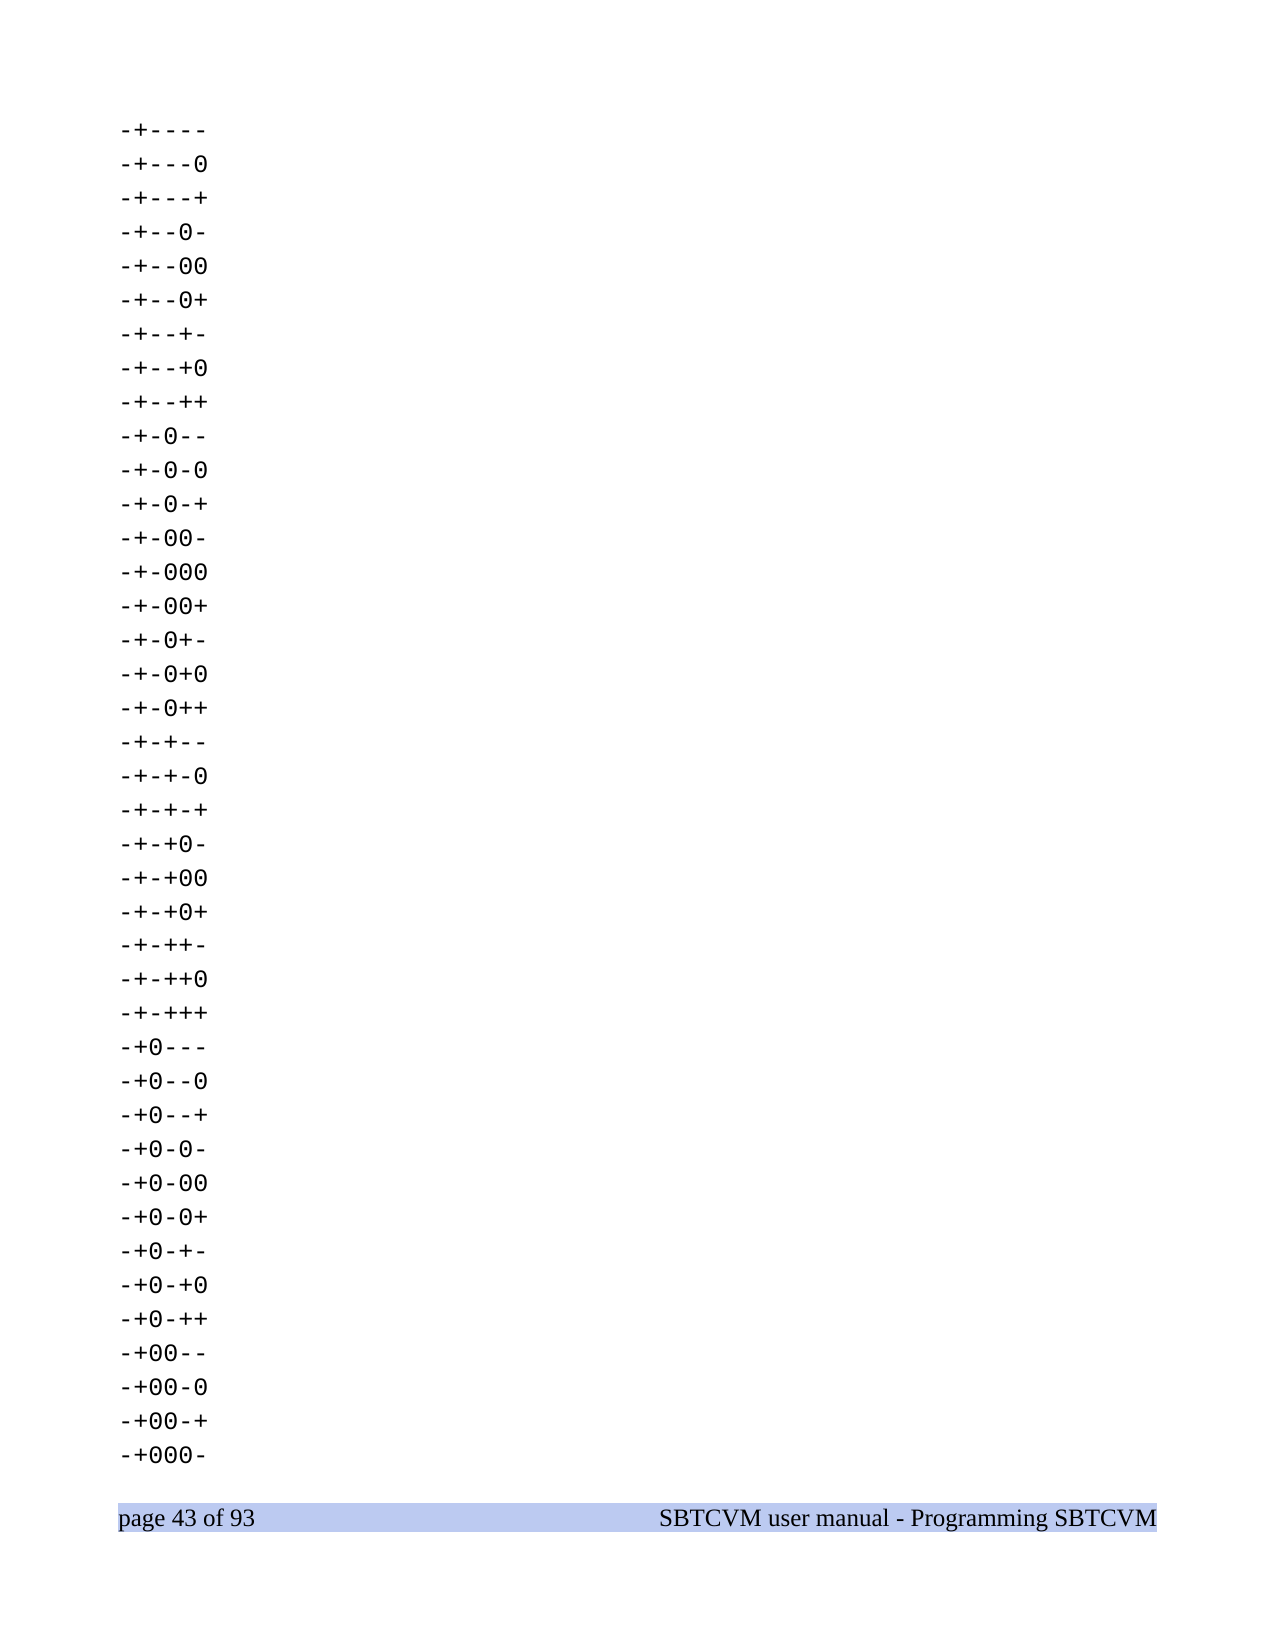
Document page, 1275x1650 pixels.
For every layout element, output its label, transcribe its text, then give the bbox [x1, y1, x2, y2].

text -+---- -+---0 -+---+ -+--0- -+--00 -+--0+ -+--+- -+--+0 -+--++ -+-0-- -+-0-0 -+-0-+ -+-00- -+-000 -+-00+ -+-0+- -+-0+0 -+-0++ -+-+-- -+-+-0 -+-+-+ -+-+0- -+-+00 -+-+0+ -+-++- -+-++0 -+-+++ -+0--- -+0--0 -+0--+ -+0-0- -+0-00 -+0-0+ -+0-+- -+0-+0 -+0-++ -+00-- -+00-0 -+00-+ -+000- [118, 118, 1157, 1471]
